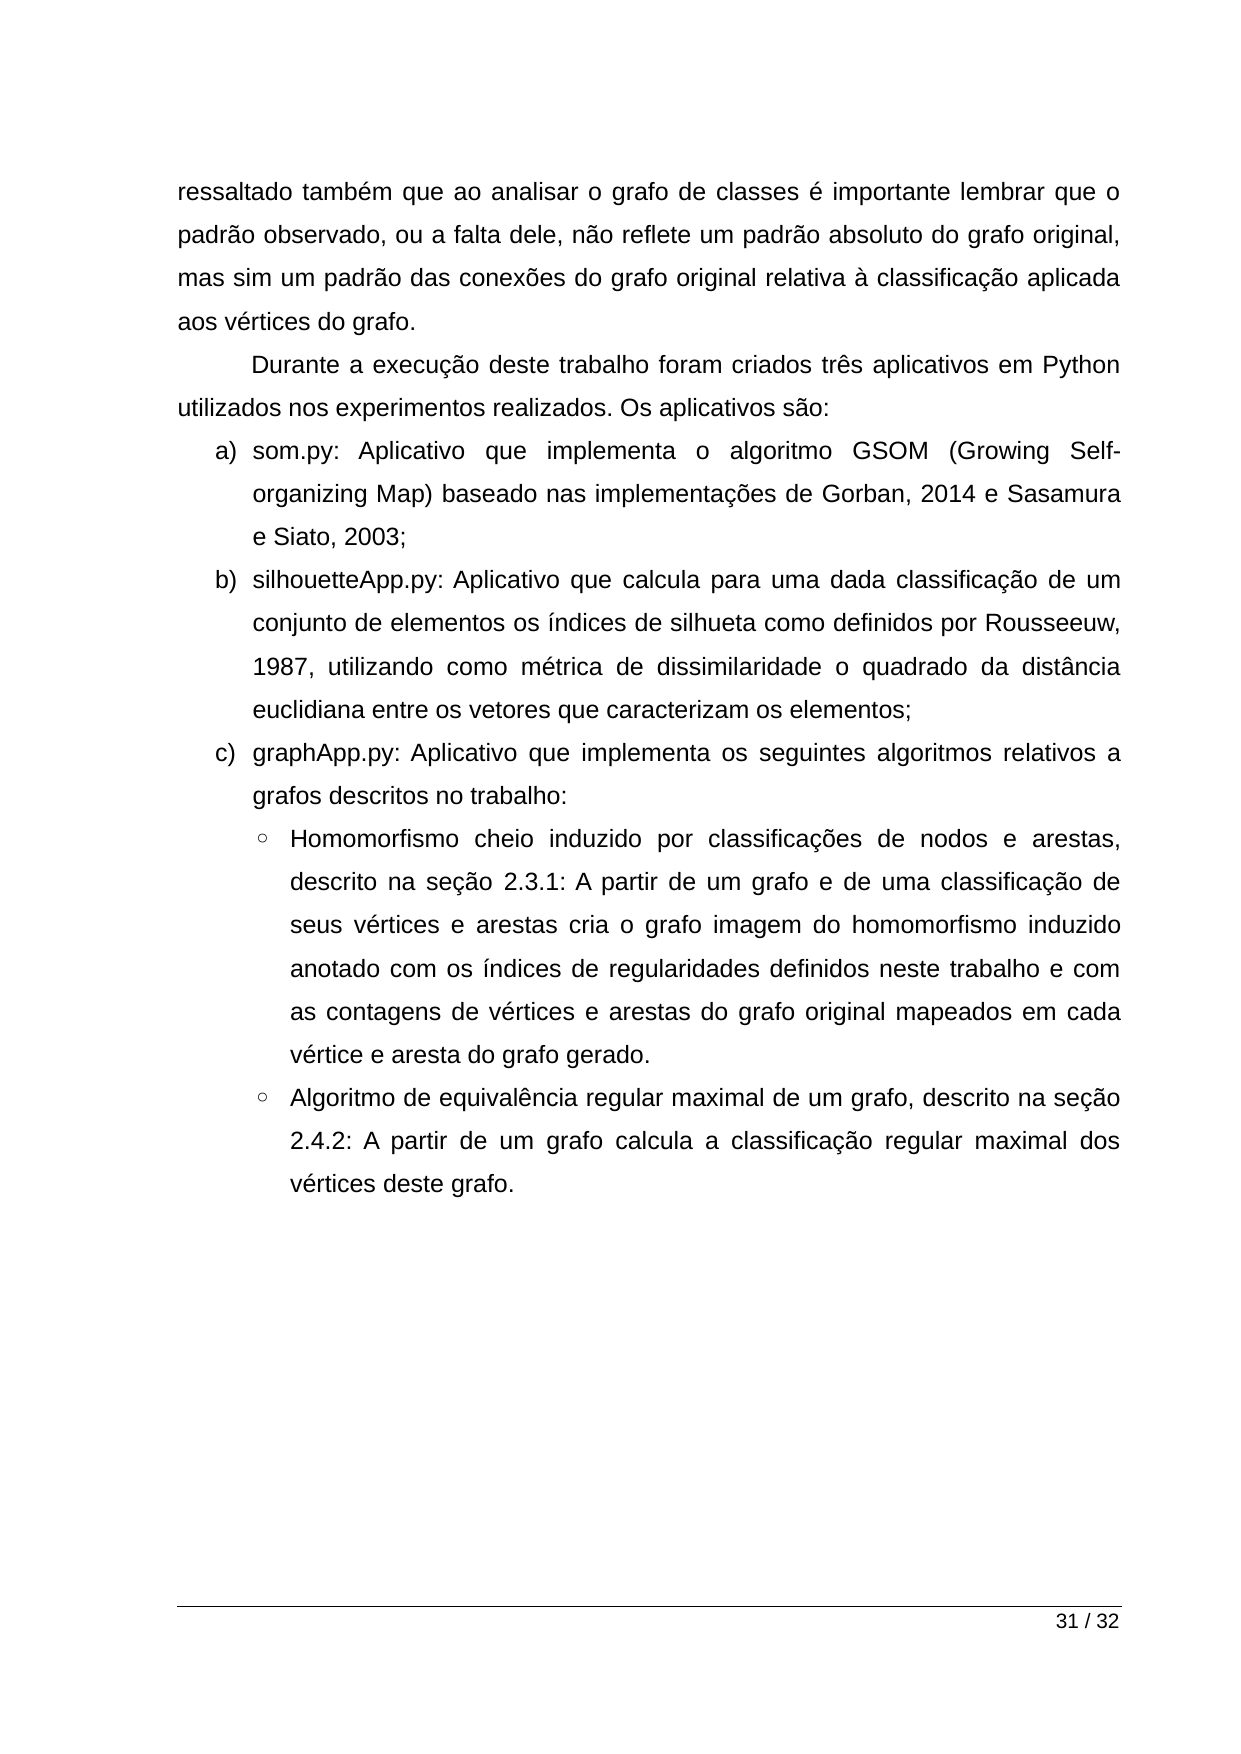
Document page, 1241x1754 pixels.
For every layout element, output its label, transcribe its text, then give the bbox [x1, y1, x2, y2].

list Homomorfismo cheio induzido por classificações de nodos e arestas, descrito na seção 2.3.1: A partir de um grafo e de uma classificação de seus vértices e arestas cria o grafo imagem do homomorfismo induzido anotado com os índices de regularidades definidos neste trabalho e com as contagens de vértices e arestas do grafo original mapeados em cada vértice e aresta do grafo gerado. [252, 824, 1122, 1068]
list silhouetteApp.py: Aplicativo que calcula para uma dada classificação de um conjunto de elementos os índices de silhueta como definidos por Rousseeuw, 1987, utilizando como métrica de dissimilaridade o quadrado da distância euclidiana entre os vetores que caracterizam os elementos; [215, 565, 1122, 723]
text ressaltado também que ao analisar o grafo de classes é importante lembrar que o padrão observado, ou a falta dele, não reflete um padrão absoluto do grafo original, mas sim um padrão das conexões do grafo original relativa à classificação aplicada aos vértices do grafo. [177, 177, 1122, 335]
list graphApp.py: Aplicativo que implementa os seguintes algoritmos relativos a grafos descritos no trabalho: [215, 738, 1122, 810]
list Algoritmo de equivalência regular maximal de um grafo, descrito na seção 2.4.2: A partir de um grafo calcula a classificação regular maximal dos vértices deste grafo. [252, 1083, 1122, 1198]
list som.py: Aplicativo que implementa o algoritmo GSOM (Growing Self-organizing Map) baseado nas implementações de Gorban, 2014 e Sasamura e Siato, 2003; [215, 436, 1122, 551]
text Durante a execução deste trabalho foram criados três aplicativos em Python utilizados nos experimentos realizados. Os aplicativos são: [177, 350, 1122, 422]
